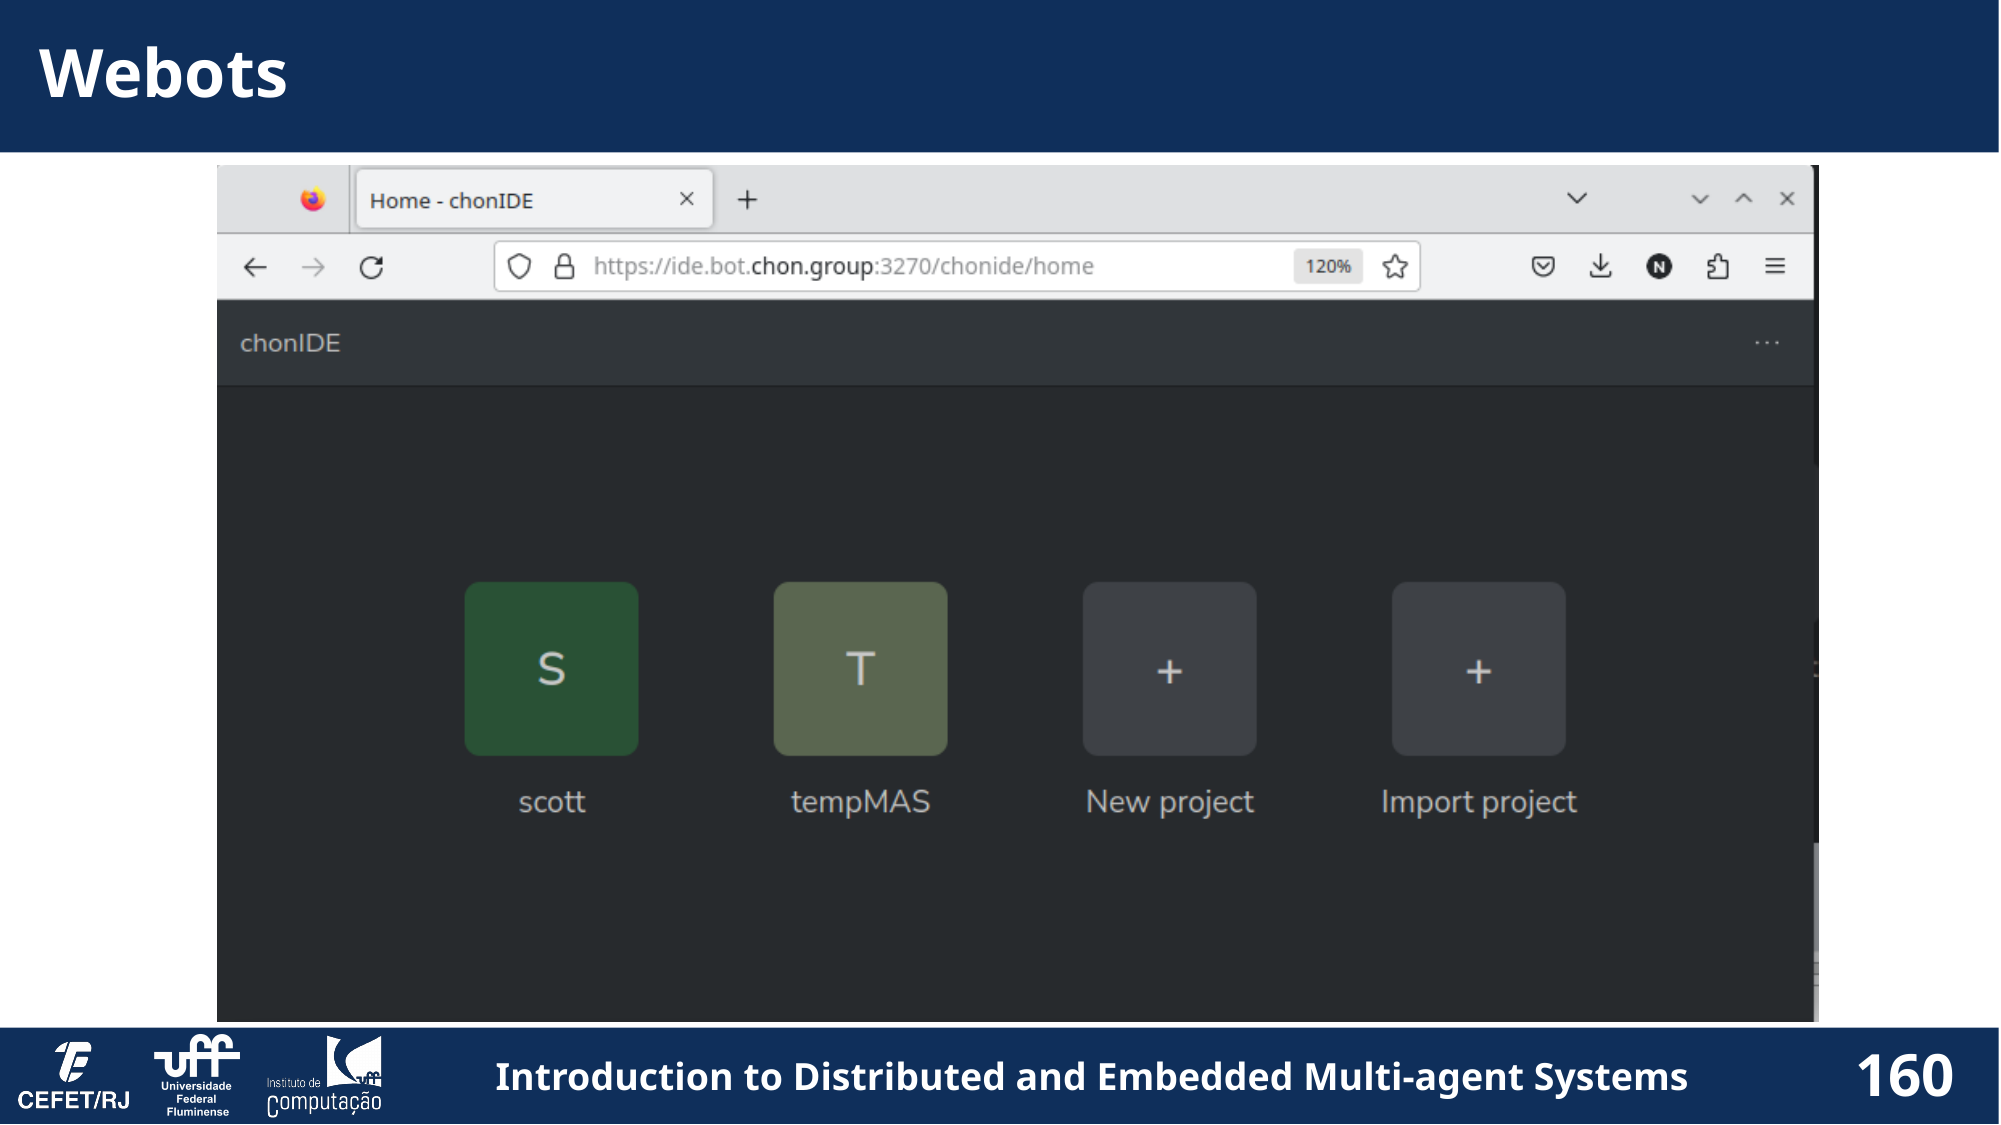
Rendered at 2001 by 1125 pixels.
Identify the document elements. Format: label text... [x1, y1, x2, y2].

text_box Webots [25, 23, 1998, 116]
picture [18, 1021, 129, 1125]
picture [265, 1033, 383, 1118]
picture [217, 165, 1819, 1022]
picture [153, 1033, 241, 1121]
